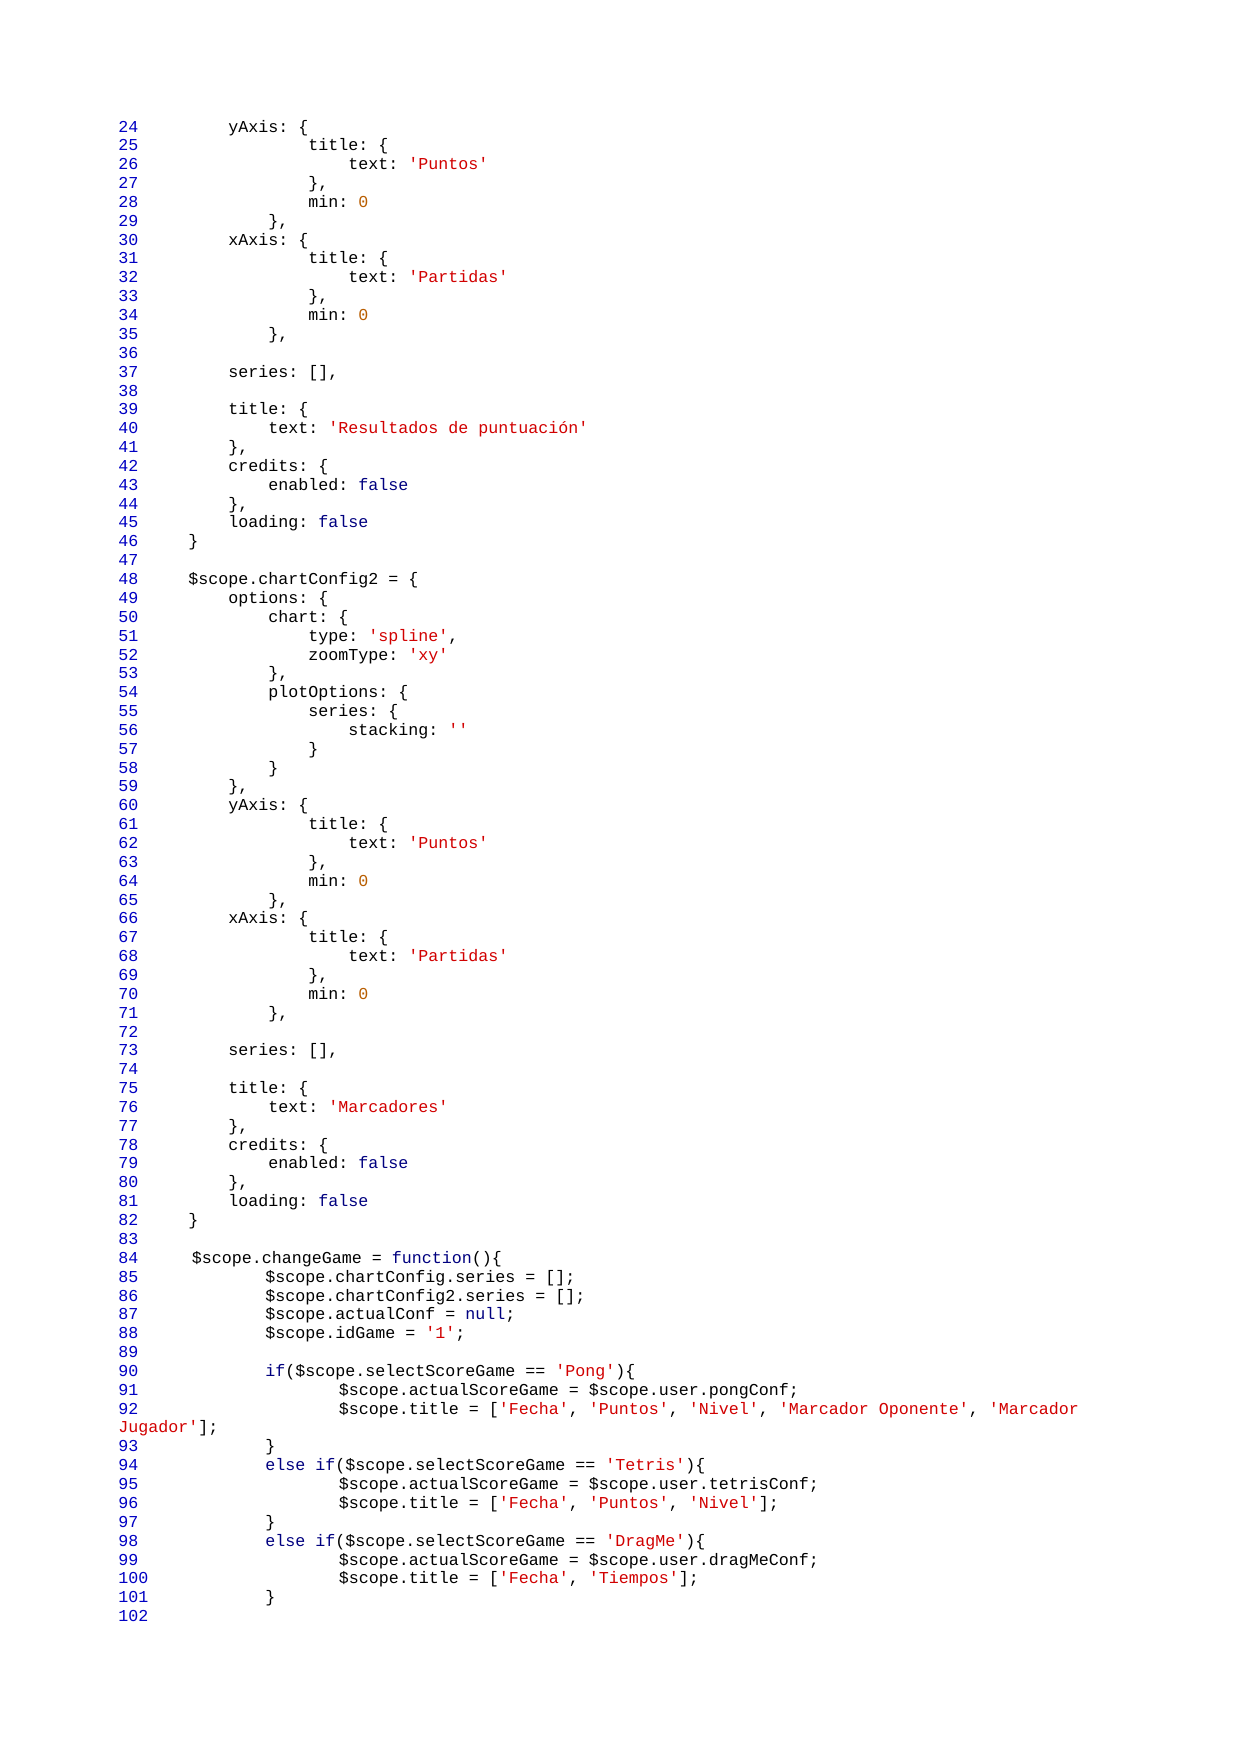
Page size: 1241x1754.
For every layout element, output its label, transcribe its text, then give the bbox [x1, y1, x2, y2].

text 24 yAxis: { [118, 118, 1122, 137]
text 38 [118, 382, 1122, 401]
text 58 } [118, 759, 1122, 778]
text 26 text: 'Puntos' [118, 156, 1122, 175]
text 83 [118, 1231, 1122, 1249]
text 37 series: [], [118, 363, 1122, 382]
text 52 zoomType: 'xy' [118, 646, 1122, 665]
text 30 xAxis: { [118, 231, 1122, 250]
text 34 min: 0 [118, 307, 1122, 326]
text 36 [118, 344, 1122, 363]
text 92 $scope.title = ['Fecha', 'Puntos', 'Nivel', 'Marcador Oponente', 'Marcador Jugador']; [118, 1400, 1122, 1438]
text 61 title: { [118, 816, 1122, 834]
text 54 plotOptions: { [118, 684, 1122, 703]
text 77 }, [118, 1117, 1122, 1136]
text 29 }, [118, 212, 1122, 231]
text 91 $scope.actualScoreGame = $scope.user.pongConf; [118, 1381, 1122, 1400]
text 35 }, [118, 326, 1122, 344]
text 72 [118, 1023, 1122, 1042]
text 57 } [118, 740, 1122, 759]
text 85 $scope.chartConfig.series = []; [118, 1268, 1122, 1287]
text 82 } [118, 1212, 1122, 1231]
text 66 xAxis: { [118, 910, 1122, 929]
text 28 min: 0 [118, 193, 1122, 212]
text 55 series: { [118, 703, 1122, 721]
text 56 stacking: '' [118, 721, 1122, 740]
text 59 }, [118, 778, 1122, 797]
text 63 }, [118, 853, 1122, 872]
text 60 yAxis: { [118, 797, 1122, 816]
text 39 title: { [118, 401, 1122, 420]
text 42 credits: { [118, 457, 1122, 476]
text 69 }, [118, 967, 1122, 985]
text 79 enabled: false [118, 1155, 1122, 1174]
text 95 $scope.actualScoreGame = $scope.user.tetrisConf; [118, 1476, 1122, 1494]
text 100 $scope.title = ['Fecha', 'Tiempos']; [118, 1570, 1122, 1589]
text 84 $scope.changeGame = function(){ [118, 1249, 1122, 1268]
text 86 $scope.chartConfig2.series = []; [118, 1287, 1122, 1306]
text 33 }, [118, 288, 1122, 307]
text 78 credits: { [118, 1136, 1122, 1155]
text 99 $scope.actualScoreGame = $scope.user.dragMeConf; [118, 1551, 1122, 1570]
text 70 min: 0 [118, 985, 1122, 1004]
text 89 [118, 1344, 1122, 1362]
text 44 }, [118, 495, 1122, 514]
text 64 min: 0 [118, 872, 1122, 891]
text 31 title: { [118, 250, 1122, 269]
text 47 [118, 552, 1122, 571]
text 71 }, [118, 1004, 1122, 1023]
text 98 else if($scope.selectScoreGame == 'DragMe'){ [118, 1532, 1122, 1551]
text 65 }, [118, 891, 1122, 910]
text 40 text: 'Resultados de puntuación' [118, 420, 1122, 439]
text 76 text: 'Marcadores' [118, 1098, 1122, 1117]
text 97 } [118, 1513, 1122, 1532]
text 27 }, [118, 175, 1122, 193]
text 101 } [118, 1589, 1122, 1608]
text 68 text: 'Partidas' [118, 948, 1122, 967]
text 93 } [118, 1438, 1122, 1457]
text 49 options: { [118, 589, 1122, 608]
text 50 chart: { [118, 608, 1122, 627]
text 48 $scope.chartConfig2 = { [118, 571, 1122, 589]
text 62 text: 'Puntos' [118, 834, 1122, 853]
text 90 if($scope.selectScoreGame == 'Pong'){ [118, 1362, 1122, 1381]
text 80 }, [118, 1174, 1122, 1193]
text 94 else if($scope.selectScoreGame == 'Tetris'){ [118, 1457, 1122, 1476]
text 96 $scope.title = ['Fecha', 'Puntos', 'Nivel']; [118, 1494, 1122, 1513]
text 87 $scope.actualConf = null; [118, 1306, 1122, 1325]
text 73 series: [], [118, 1042, 1122, 1061]
text 45 loading: false [118, 514, 1122, 533]
text 102 [118, 1608, 1122, 1626]
text 51 type: 'spline', [118, 627, 1122, 646]
text 43 enabled: false [118, 476, 1122, 495]
text 32 text: 'Partidas' [118, 269, 1122, 288]
text 25 title: { [118, 137, 1122, 156]
text 46 } [118, 533, 1122, 552]
text 75 title: { [118, 1080, 1122, 1098]
text 41 }, [118, 439, 1122, 457]
text 67 title: { [118, 929, 1122, 948]
text 81 loading: false [118, 1193, 1122, 1212]
text 53 }, [118, 665, 1122, 684]
text 88 $scope.idGame = '1'; [118, 1325, 1122, 1344]
text 74 [118, 1061, 1122, 1080]
